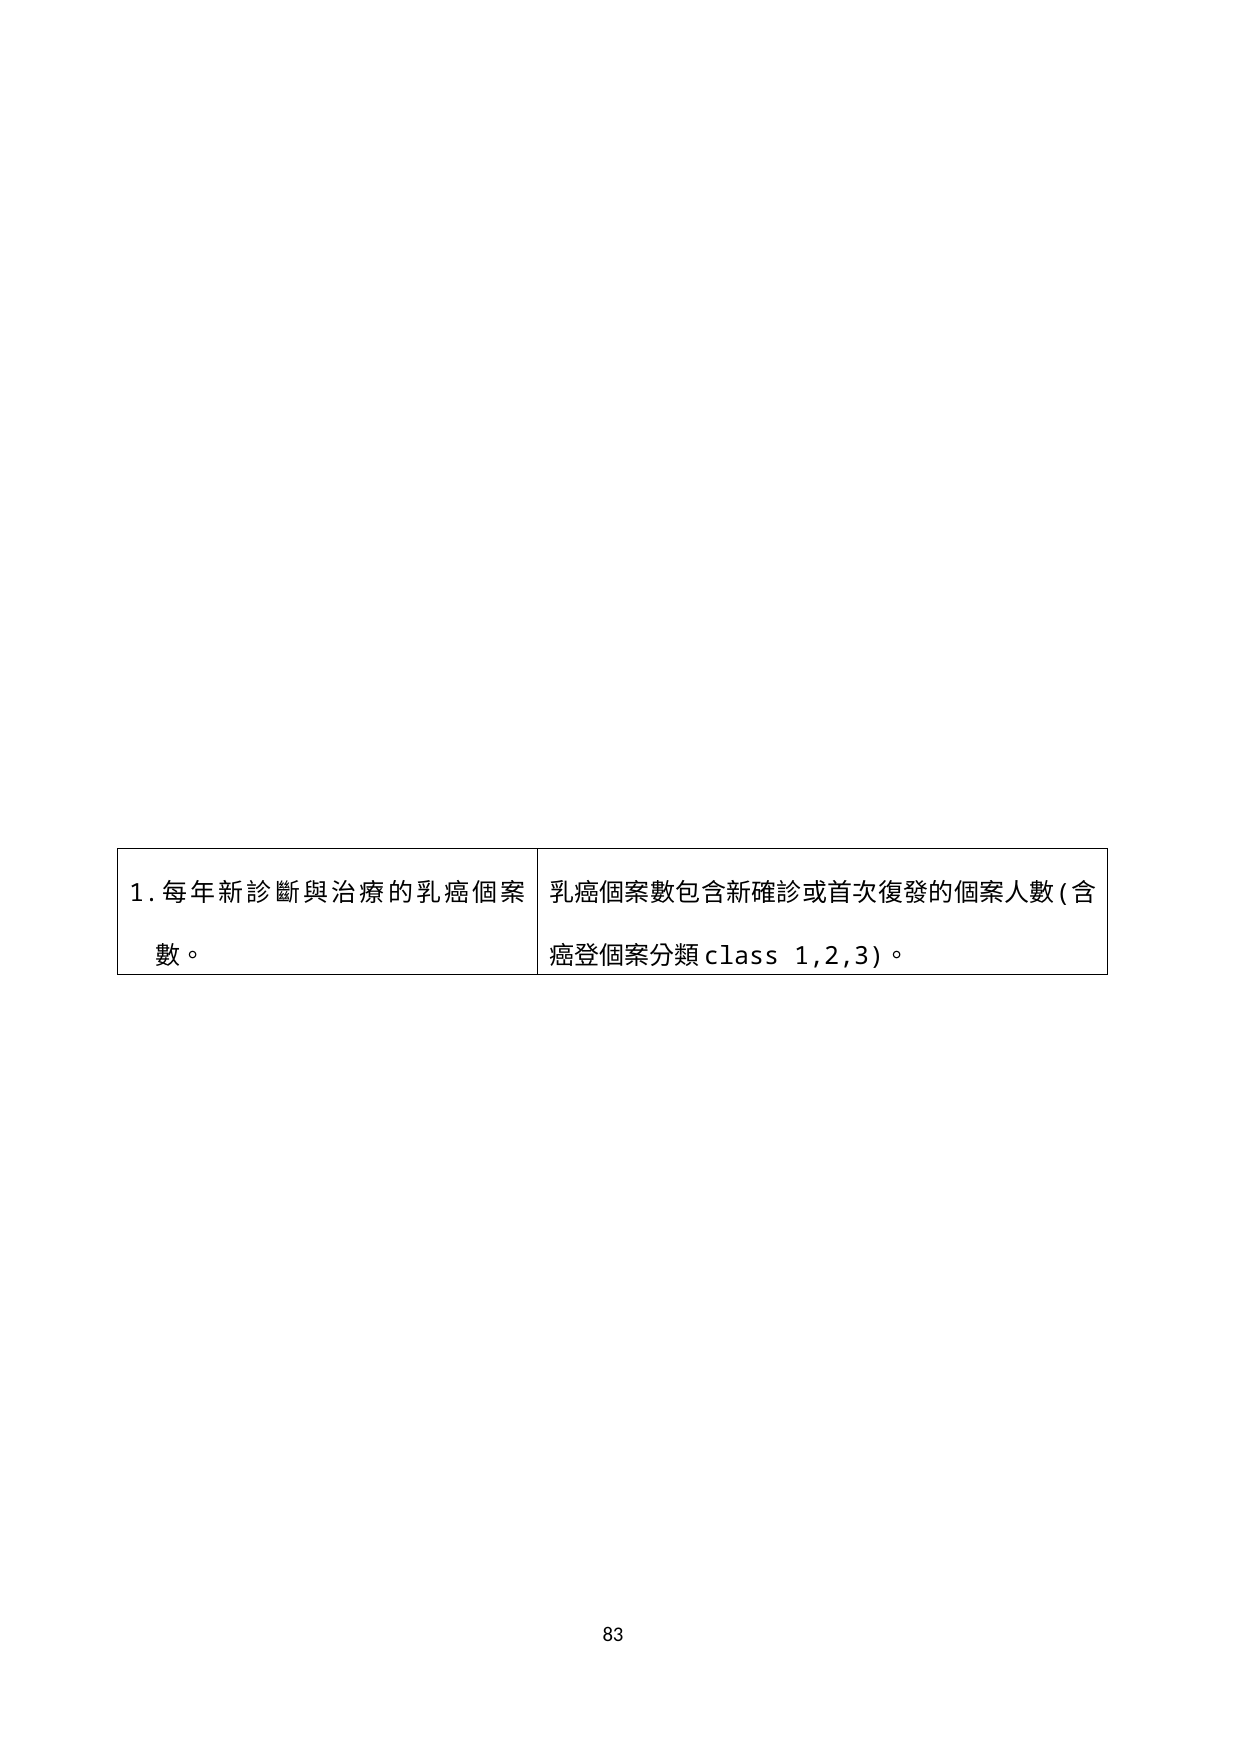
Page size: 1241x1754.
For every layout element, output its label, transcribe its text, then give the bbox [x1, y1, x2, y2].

table_cell 1.每年新診斷與治療的乳癌個案數。 [118, 849, 537, 974]
table_cell 乳癌個案數包含新確診或首次復發的個案人數(含癌登個案分類class 1,2,3)。 [538, 849, 1107, 974]
